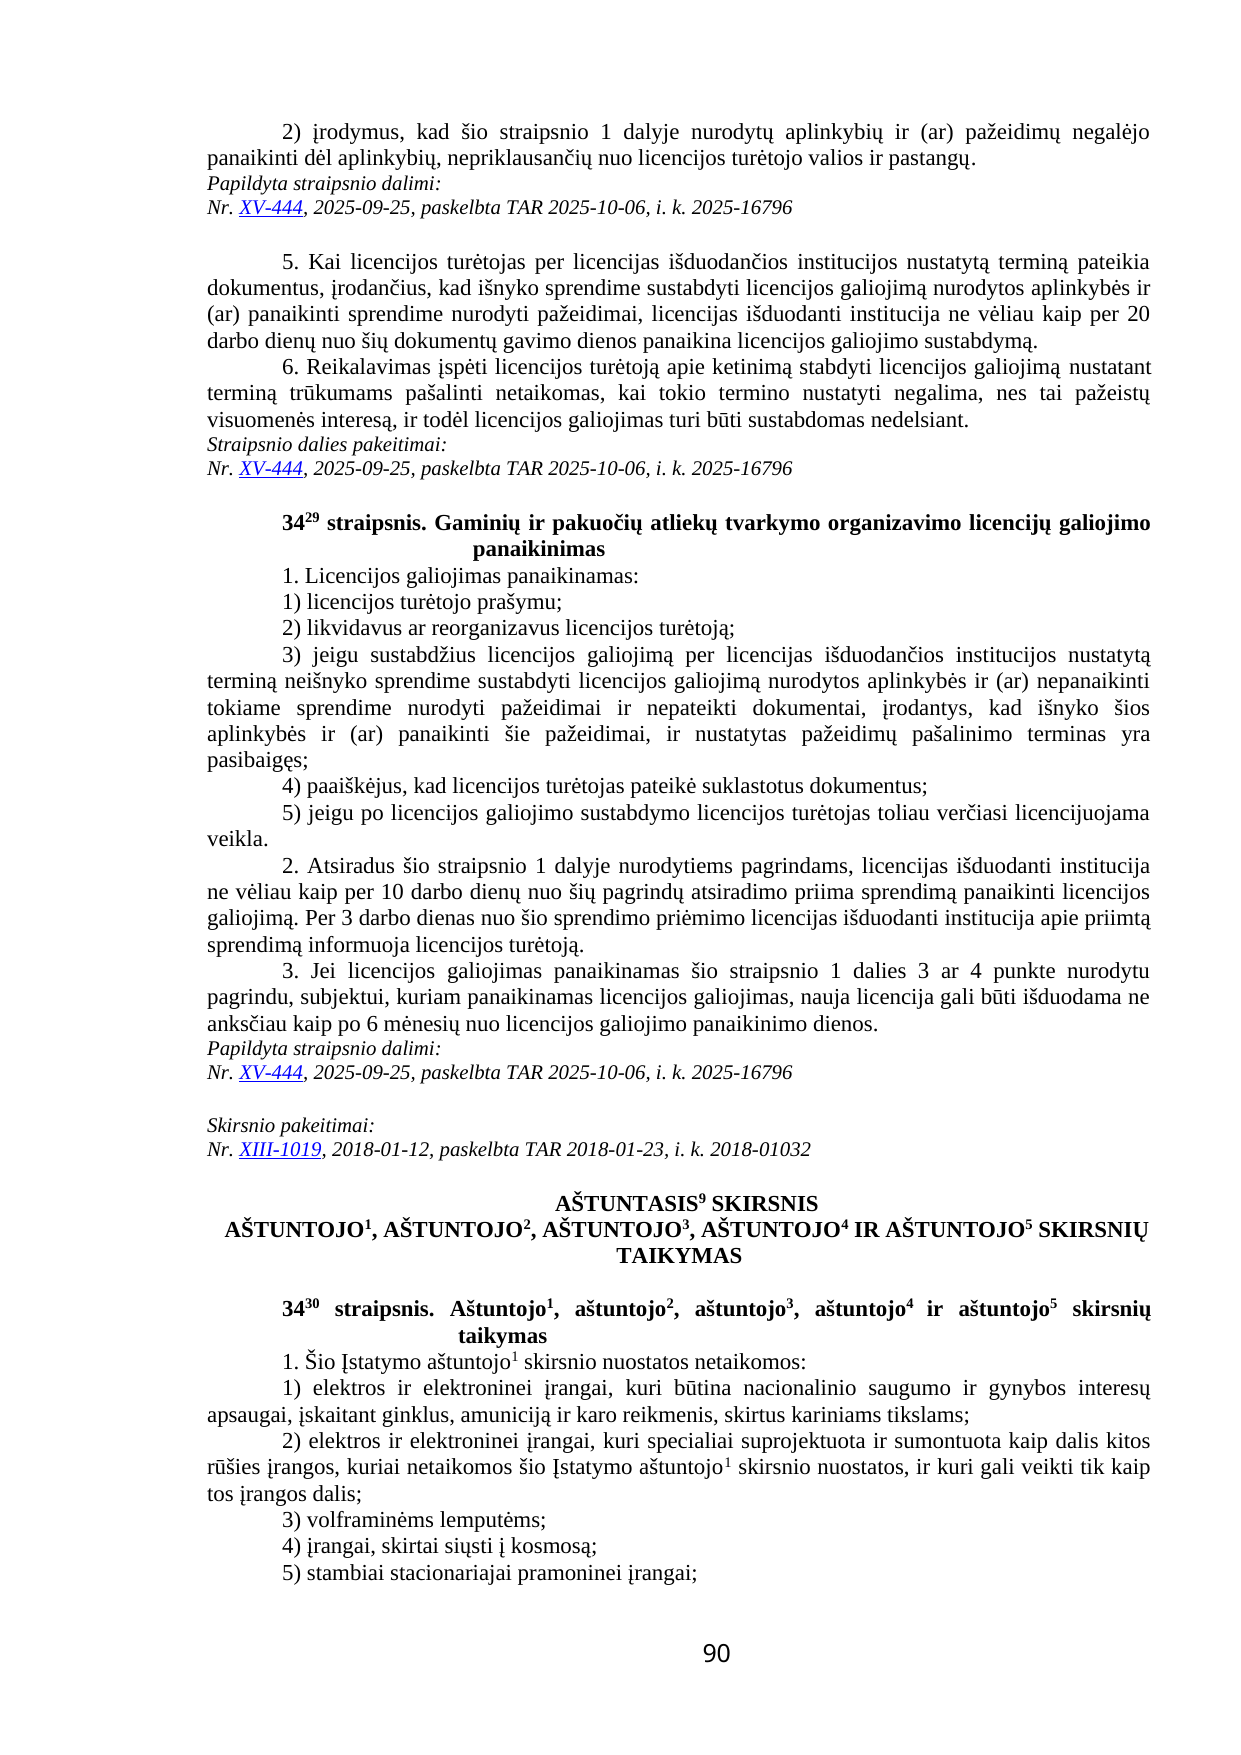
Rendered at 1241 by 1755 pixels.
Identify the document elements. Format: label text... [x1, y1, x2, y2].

text 2) elektros ir elektroninei įrangai, kuri specialiai suprojektuota ir sumontuota kaip dalis kitos rūšies įrangos, kuriai netaikomos šio Įstatymo aštuntojo1 skirsnio nuostatos, ir kuri gali veikti tik kaip tos įrangos dalis; [207, 1427, 1152, 1506]
text 6. Reikalavimas įspėti licencijos turėtoją apie ketinimą stabdyti licencijos galiojimą nustatant terminą trūkumams pašalinti netaikomas, kai tokio termino nustatyti negalima, nes tai pažeistų visuomenės interesą, ir todėl licencijos galiojimas turi būti sustabdomas nedelsiant. [207, 353, 1152, 432]
text Papildyta straipsnio dalimi: [207, 1036, 1152, 1060]
text Nr. XV-444, 2025-09-25, paskelbta TAR 2025-10-06, i. k. 2025-16796 [207, 195, 1152, 219]
text Nr. XV-444, 2025-09-25, paskelbta TAR 2025-10-06, i. k. 2025-16796 [207, 1060, 1152, 1084]
text 3429 straipsnis. Gaminių ir pakuočių atliekų tvarkymo organizavimo licencijų galiojimo panaikinimas [282, 509, 1152, 562]
text 5) stambiai stacionariajai pramoninei įrangai; [207, 1559, 1152, 1585]
text 2) įrodymus, kad šio straipsnio 1 dalyje nurodytų aplinkybių ir (ar) pažeidimų negalėjo panaikinti dėl aplinkybių, nepriklausančių nuo licencijos turėtojo valios ir pastangų. [207, 118, 1152, 171]
text 4) paaiškėjus, kad licencijos turėtojas pateikė suklastotus dokumentus; [207, 773, 1152, 799]
text Nr. XV-444, 2025-09-25, paskelbta TAR 2025-10-06, i. k. 2025-16796 [207, 456, 1152, 480]
text 1) licencijos turėtojo prašymu; [207, 588, 1152, 614]
text 5) jeigu po licencijos galiojimo sustabdymo licencijos turėtojas toliau verčiasi licencijuojama veikla. [207, 799, 1152, 852]
text 1) elektros ir elektroninei įrangai, kuri būtina nacionalinio saugumo ir gynybos interesų apsaugai, įskaitant ginklus, amuniciją ir karo reikmenis, skirtus kariniams tikslams; [207, 1374, 1152, 1427]
text AŠTUNTOJO1, AŠTUNTOJO2, AŠTUNTOJO3, AŠTUNTOJO4 IR AŠTUNTOJO5 SKIRSNIŲ TAIKYMAS [207, 1216, 1152, 1269]
text Papildyta straipsnio dalimi: [207, 171, 1152, 195]
text 2) likvidavus ar reorganizavus licencijos turėtoją; [207, 614, 1152, 641]
text 1. Licencijos galiojimas panaikinamas: [207, 562, 1152, 588]
text Straipsnio dalies pakeitimai: [207, 432, 1152, 456]
text Skirsnio pakeitimai: [207, 1113, 1152, 1137]
text AŠTUNTASIS9 SKIRSNIS [207, 1190, 1152, 1216]
text 3) volframinėms lemputėms; [207, 1506, 1152, 1532]
text 1. Šio Įstatymo aštuntojo1 skirsnio nuostatos netaikomos: [207, 1348, 1152, 1374]
text 3. Jei licencijos galiojimas panaikinamas šio straipsnio 1 dalies 3 ar 4 punkte nurodytu pagrindu, subjektui, kuriam panaikinamas licencijos galiojimas, nauja licencija gali būti išduodama ne anksčiau kaip po 6 mėnesių nuo licencijos galiojimo panaikinimo dienos. [207, 957, 1152, 1036]
text 3) jeigu sustabdžius licencijos galiojimą per licencijas išduodančios institucijos nustatytą terminą neišnyko sprendime sustabdyti licencijos galiojimą nurodytos aplinkybės ir (ar) nepanaikinti tokiame sprendime nurodyti pažeidimai ir nepateikti dokumentai, įrodantys, kad išnyko šios aplinkybės ir (ar) panaikinti šie pažeidimai, ir nustatytas pažeidimų pašalinimo terminas yra pasibaigęs; [207, 641, 1152, 773]
text 5. Kai licencijos turėtojas per licencijas išduodančios institucijos nustatytą terminą pateikia dokumentus, įrodančius, kad išnyko sprendime sustabdyti licencijos galiojimą nurodytos aplinkybės ir (ar) panaikinti sprendime nurodyti pažeidimai, licencijas išduodanti institucija ne vėliau kaip per 20 darbo dienų nuo šių dokumentų gavimo dienos panaikina licencijos galiojimo sustabdymą. [207, 248, 1152, 353]
text Nr. XIII-1019, 2018-01-12, paskelbta TAR 2018-01-23, i. k. 2018-01032 [207, 1137, 1152, 1161]
text 4) įrangai, skirtai siųsti į kosmosą; [207, 1532, 1152, 1559]
text 2. Atsiradus šio straipsnio 1 dalyje nurodytiems pagrindams, licencijas išduodanti institucija ne vėliau kaip per 10 darbo dienų nuo šių pagrindų atsiradimo priima sprendimą panaikinti licencijos galiojimą. Per 3 darbo dienas nuo šio sprendimo priėmimo licencijas išduodanti institucija apie priimtą sprendimą informuoja licencijos turėtoją. [207, 852, 1152, 957]
text 3430 straipsnis. Aštuntojo1, aštuntojo2, aštuntojo3, aštuntojo4 ir aštuntojo5 skirsnių taikymas [282, 1295, 1152, 1348]
